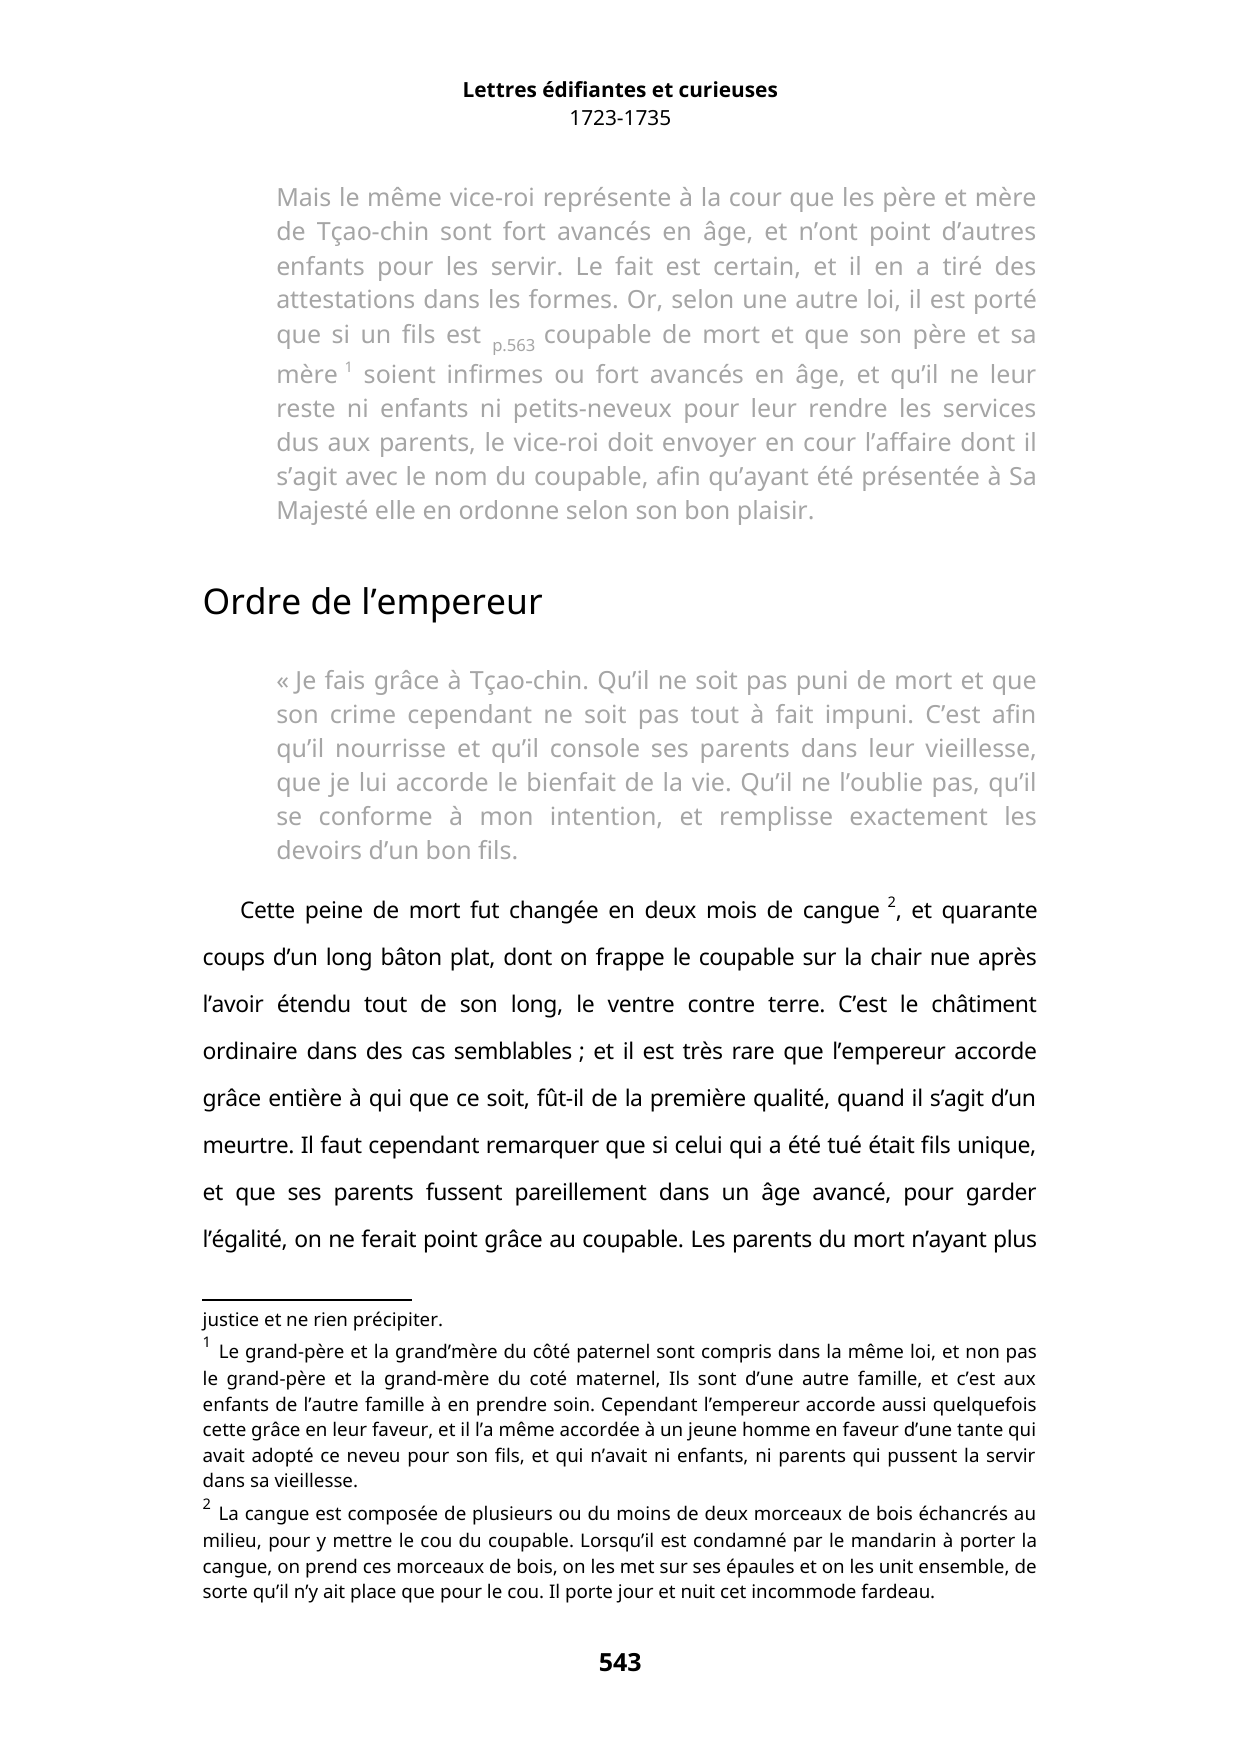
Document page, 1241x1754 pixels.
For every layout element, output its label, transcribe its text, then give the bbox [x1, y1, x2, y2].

text La cangue est composée de plusieurs ou du moins de deux morceaux de bois échancrés au milieu, pour y mettre le cou du coupable. Lorsqu’il est condamné par le mandarin à porter la cangue, on prend ces morceaux de bois, on les met sur ses épaules et on les unit ensemble, de sorte qu’il n’y ait place que pour le cou. Il porte jour et nuit cet incommode fardeau. [202, 1493, 1038, 1604]
text justice et ne rien précipiter. [202, 1306, 1038, 1332]
text Cette peine de mort fut changée en deux mois de cangue , et quarante coups d’un long bâton plat, dont on frappe le coupable sur la chair nue après l’avoir étendu tout de son long, le ventre contre terre. C’est le châtiment ordinaire dans des cas semblables ; et il est très rare que l’empereur accorde grâce entière à qui que ce soit, fût-il de la première qualité, quand il s’agit d’un meurtre. Il faut cependant remarquer que si celui qui a été tué était fils unique, et que ses parents fussent pareillement dans un âge avancé, pour garder l’égalité, on ne ferait point grâce au coupable. Les parents du mort n’ayant plus [202, 892, 1038, 1254]
subtitle Ordre de l’empereur [202, 577, 1038, 625]
text « Je fais grâce à Tçao-chin. Qu’il ne soit pas puni de mort et que son crime cependant ne soit pas tout à fait impuni. C’est afin qu’il nourrisse et qu’il console ses parents dans leur vieillesse, que je lui accorde le bienfait de la vie. Qu’il ne l’oublie pas, qu’il se conforme à mon intention, et remplisse exactement les devoirs d’un bon fils. [276, 662, 1038, 867]
text Le grand-père et la grand’mère du côté paternel sont compris dans la même loi, et non pas le grand-père et la grand-mère du coté maternel, Ils sont d’une autre famille, et c’est aux enfants de l’autre famille à en prendre soin. Cependant l’empereur accorde aussi quelquefois cette grâce en leur faveur, et il l’a même accordée à un jeune homme en faveur d’une tante qui avait adopté ce neveu pour son fils, et qui n’avait ni enfants, ni parents qui pussent la servir dans sa vieillesse. [202, 1332, 1038, 1493]
text Mais le même vice-roi représente à la cour que les père et mère de Tçao-chin sont fort avancés en âge, et n’ont point d’autres enfants pour les servir. Le fait est certain, et il en a tiré des attestations dans les formes. Or, selon une autre loi, il est porté que si un fils est p.563 coupable de mort et que son père et sa mère soient infirmes ou fort avancés en âge, et qu’il ne leur reste ni enfants ni petits-neveux pour leur rendre les services dus aux parents, le vice-roi doit envoyer en cour l’affaire dont il s’agit avec le nom du coupable, afin qu’ayant été présentée à Sa Majesté elle en ordonne selon son bon plaisir. [276, 180, 1038, 527]
